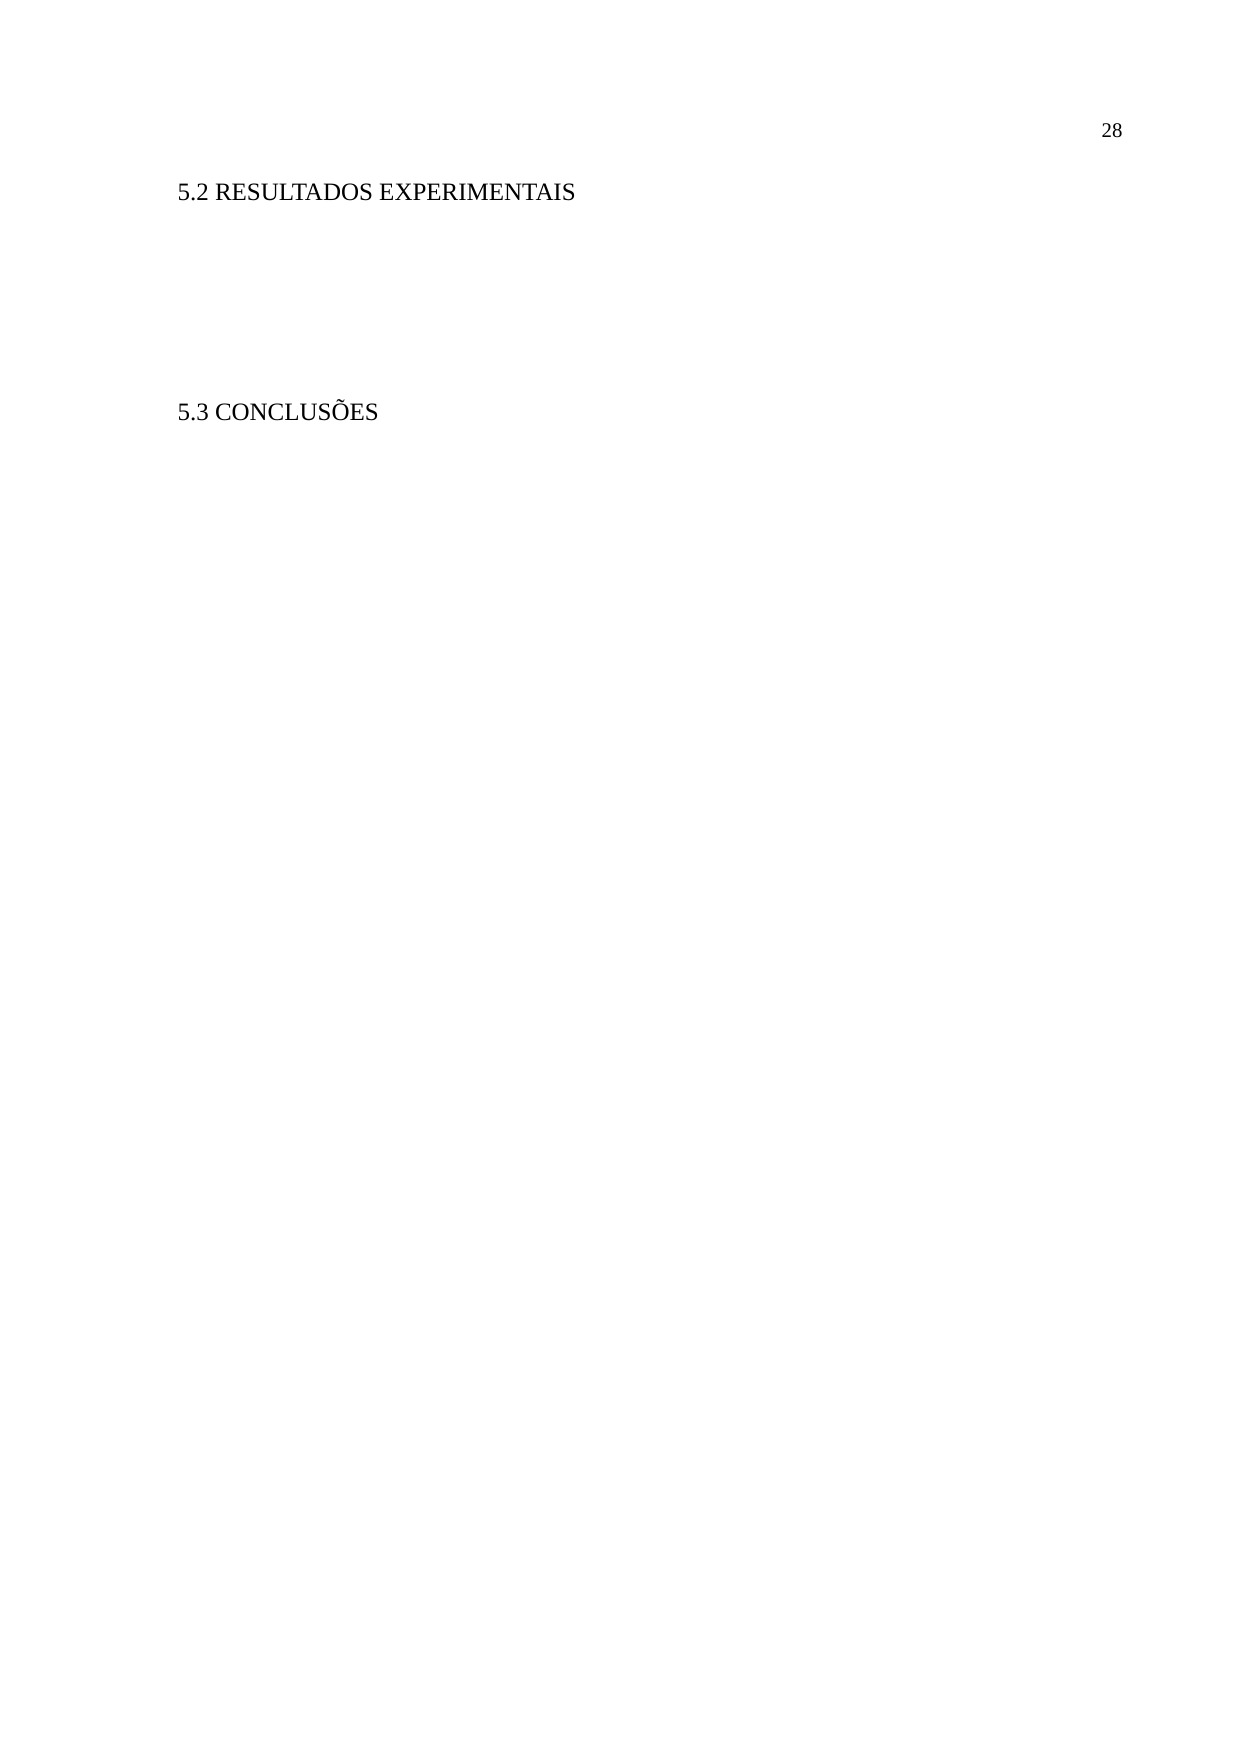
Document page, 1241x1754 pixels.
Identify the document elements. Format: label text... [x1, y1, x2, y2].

subtitle Resultados experimentais [177, 177, 1122, 206]
subtitle Conclusões [177, 397, 1122, 426]
